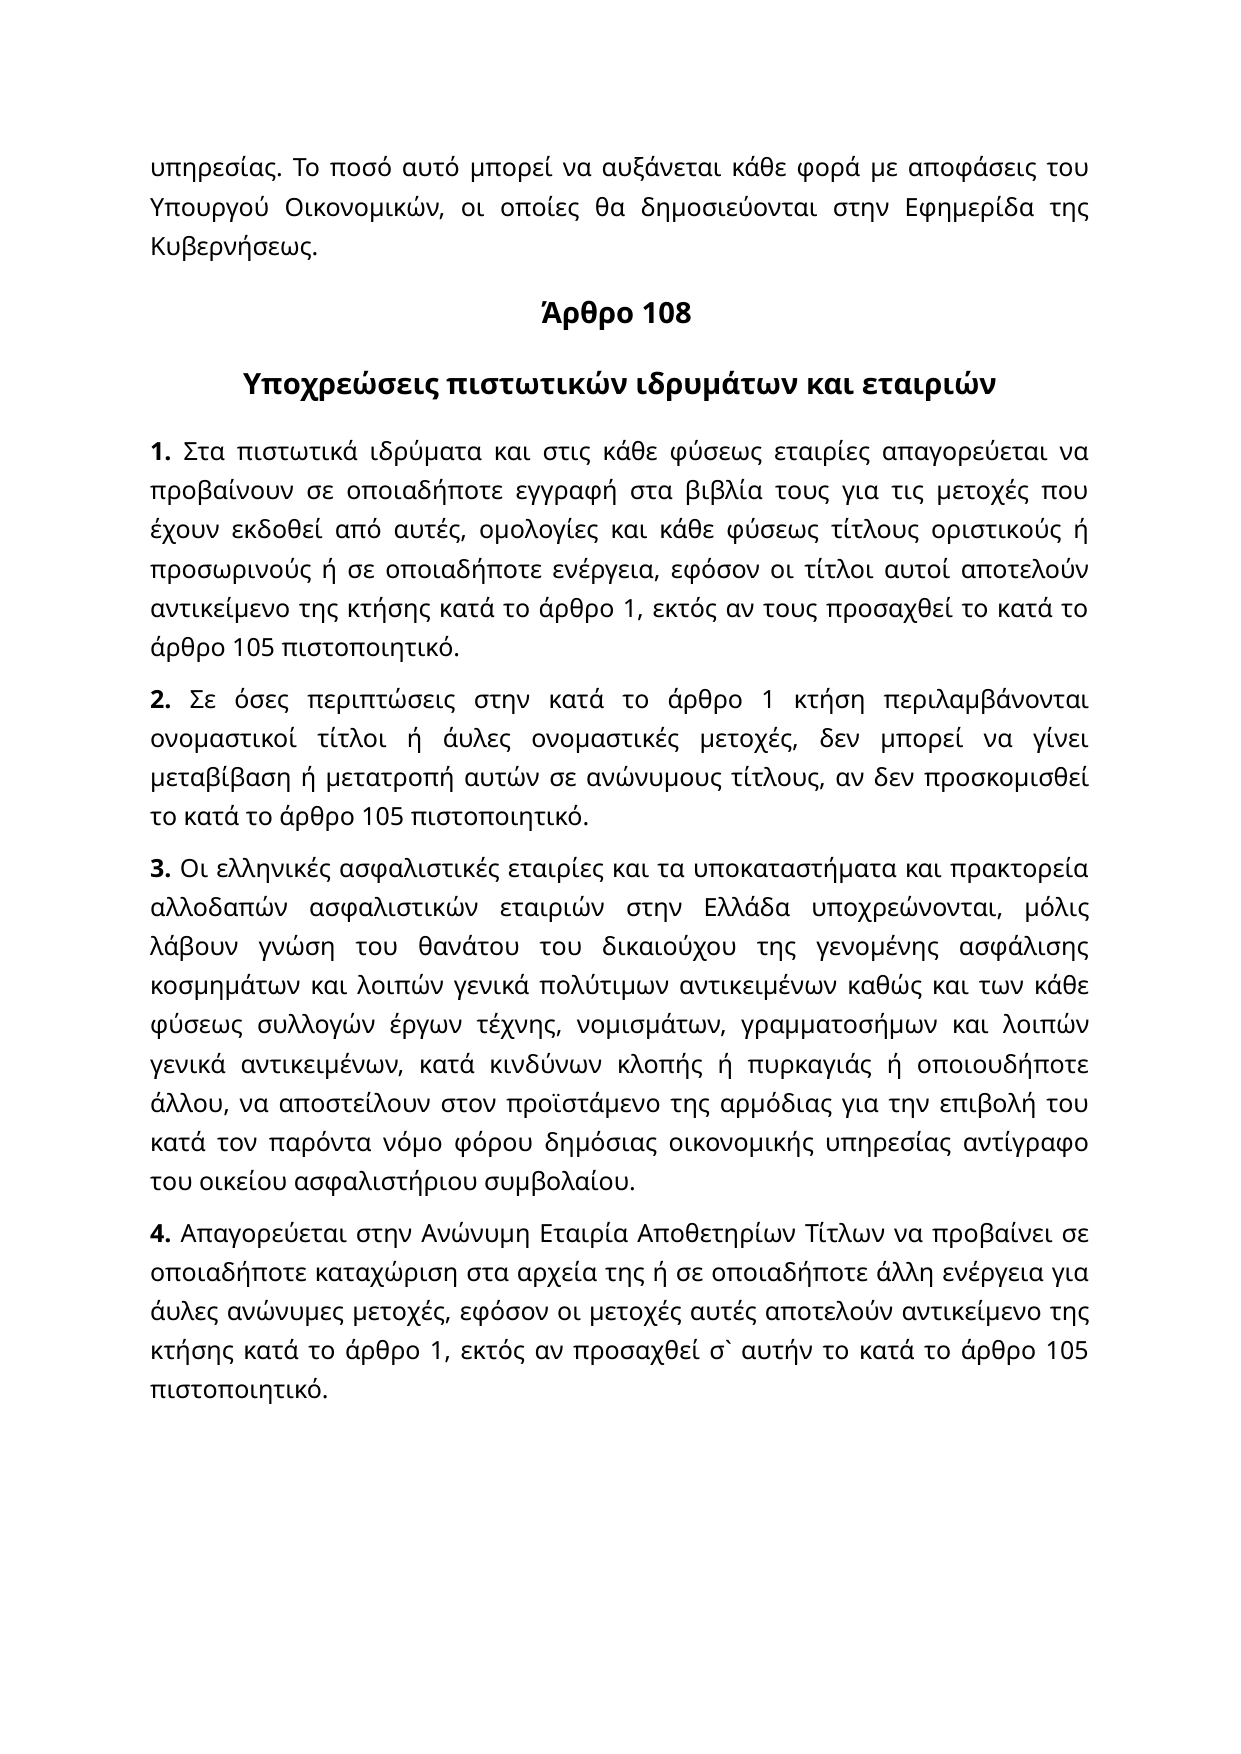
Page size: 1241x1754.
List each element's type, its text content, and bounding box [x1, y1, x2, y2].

text 1. Στα πιστωτικά ιδρύματα και στις κάθε φύσεως εταιρίες απαγορεύεται να προβαίνουν σε οποιαδήποτε εγγραφή στα βιβλία τους για τις μετοχές που έχουν εκδοθεί από αυτές, ομολογίες και κάθε φύσεως τίτλους οριστικούς ή προσωρινούς ή σε οποιαδήποτε ενέργεια, εφόσον οι τίτλοι αυτοί αποτελούν αντικείμενο της κτήσης κατά το άρθρο 1, εκτός αν τους προσαχθεί το κατά το άρθρο 105 πιστοποιητικό. [150, 434, 1090, 664]
text 2. Σε όσες περιπτώσεις στην κατά το άρθρο 1 κτήση περιλαμβάνονται ονομαστικοί τίτλοι ή άυλες ονομαστικές μετοχές, δεν μπορεί να γίνει μεταβίβαση ή μετατροπή αυτών σε ανώνυμους τίτλους, αν δεν προσκομισθεί το κατά το άρθρο 105 πιστοποιητικό. [150, 681, 1090, 833]
text 4. Απαγορεύεται στην Ανώνυμη Εταιρία Αποθετηρίων Τίτλων να προβαίνει σε οποιαδήποτε καταχώριση στα αρχεία της ή σε οποιαδήποτε άλλη ενέργεια για άυλες ανώνυμες μετοχές, εφόσον οι μετοχές αυτές αποτελούν αντικείμενο της κτήσης κατά το άρθρο 1, εκτός αν προσαχθεί σ` αυτήν το κατά το άρθρο 105 πιστοποιητικό. [150, 1215, 1090, 1406]
text 3. Οι ελληνικές ασφαλιστικές εταιρίες και τα υποκαταστήματα και πρακτορεία αλλοδαπών ασφαλιστικών εταιριών στην Ελλάδα υποχρεώνονται, μόλις λάβουν γνώση του θανάτου του δικαιούχου της γενομένης ασφάλισης κοσμημάτων και λοιπών γενικά πολύτιμων αντικειμένων καθώς και των κάθε φύσεως συλλογών έργων τέχνης, νομισμάτων, γραμματοσήμων και λοιπών γενικά αντικειμένων, κατά κινδύνων κλοπής ή πυρκαγιάς ή οποιουδήποτε άλλου, να αποστείλουν στον προϊστάμενο της αρμόδιας για την επιβολή του κατά τον παρόντα νόμο φόρου δημόσιας οικονομικής υπηρεσίας αντίγραφο του οικείου ασφαλιστήριου συμβολαίου. [150, 850, 1090, 1198]
subtitle Υποχρεώσεις πιστωτικών ιδρυμάτων και εταιριών [150, 363, 1090, 403]
text υπηρεσίας. Το ποσό αυτό μπορεί να αυξάνεται κάθε φορά με αποφάσεις του Υπουργού Οικονομικών, οι οποίες θα δημοσιεύονται στην Εφημερίδα της Κυβερνήσεως. [150, 150, 1090, 262]
subtitle Άρθρο 108 [150, 292, 1090, 332]
